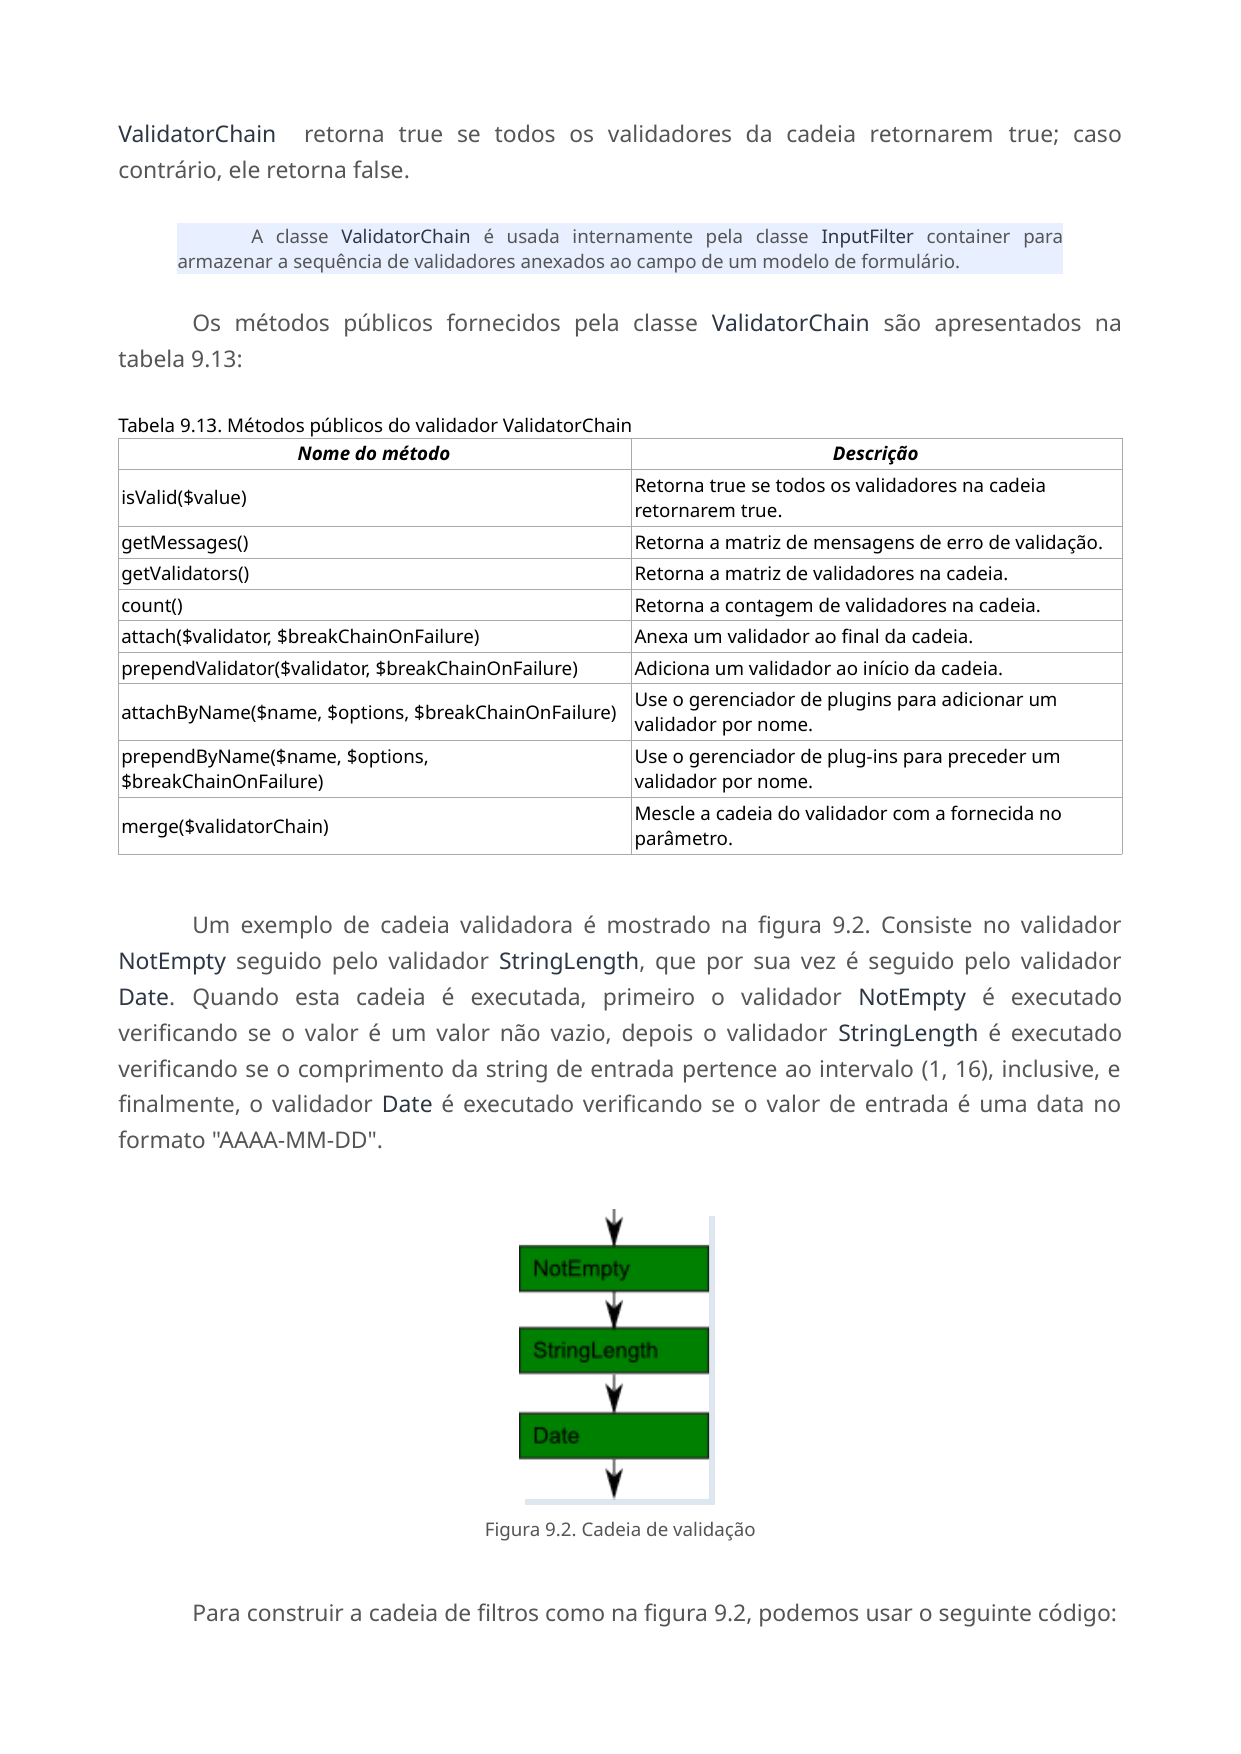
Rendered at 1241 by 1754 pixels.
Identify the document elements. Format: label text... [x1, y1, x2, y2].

table_cell Use o gerenciador de plugins para adicionar um validador por nome. [632, 684, 1122, 740]
table_cell merge($validatorChain) [119, 798, 631, 854]
table_cell attach($validator, $breakChainOnFailure) [119, 621, 631, 652]
table_cell Retorna a matriz de mensagens de erro de validação. [632, 527, 1122, 557]
table_cell isValid($value) [119, 470, 631, 526]
table_cell Retorna true se todos os validadores na cadeia retornarem true. [632, 470, 1122, 526]
table_cell getMessages() [119, 527, 631, 557]
table_cell Use o gerenciador de plug-ins para preceder um validador por nome. [632, 741, 1122, 797]
table_header Nome do método [119, 439, 631, 469]
table_cell prependValidator($validator, $breakChainOnFailure) [119, 653, 631, 683]
text Tabela 9.13. Métodos públicos do validador ValidatorChain [118, 412, 1122, 437]
text Um exemplo de cadeia validadora é mostrado na figura 9.2. Consiste no validador NotEmpty seguido pelo validador StringLength, que por sua vez é seguido pelo validador Date. Quando esta cadeia é executada, primeiro o validador NotEmpty é executado verificando se o valor é um valor não vazio, depois o validador StringLength é executado verificando se o comprimento da string de entrada pertence ao intervalo (1, 16), inclusive, e finalmente, o validador Date é executado verificando se o valor de entrada é uma data no formato "AAAA-MM-DD". [118, 909, 1122, 1156]
table_cell getValidators() [119, 559, 631, 589]
table_cell Retorna a contagem de validadores na cadeia. [632, 590, 1122, 620]
table_cell Retorna a matriz de validadores na cadeia. [632, 559, 1122, 589]
table_cell Mescle a cadeia do validador com a fornecida no parâmetro. [632, 798, 1122, 854]
text Os métodos públicos fornecidos pela classe ValidatorChain são apresentados na tabela 9.13: [118, 307, 1122, 374]
text A classe ValidatorChain é usada internamente pela classe InputFilter container para armazenar a sequência de validadores anexados ao campo de um modelo de formulário. [177, 223, 1063, 274]
table_cell Adiciona um validador ao início da cadeia. [632, 653, 1122, 683]
picture [519, 1209, 710, 1500]
table_cell Anexa um validador ao final da cadeia. [632, 621, 1122, 652]
text ValidatorChain retorna true se todos os validadores da cadeia retornarem true; caso contrário, ele retorna false. [118, 118, 1122, 185]
table_cell attachByName($name, $options, $breakChainOnFailure) [119, 684, 631, 740]
table_cell count() [119, 590, 631, 620]
text Para construir a cadeia de filtros como na figura 9.2, podemos usar o seguinte código: [118, 1596, 1122, 1628]
table_cell prependByName($name, $options, $breakChainOnFailure) [119, 741, 631, 797]
text Figura 9.2. Cadeia de validação [118, 1517, 1122, 1542]
table_header Descrição [632, 439, 1122, 469]
